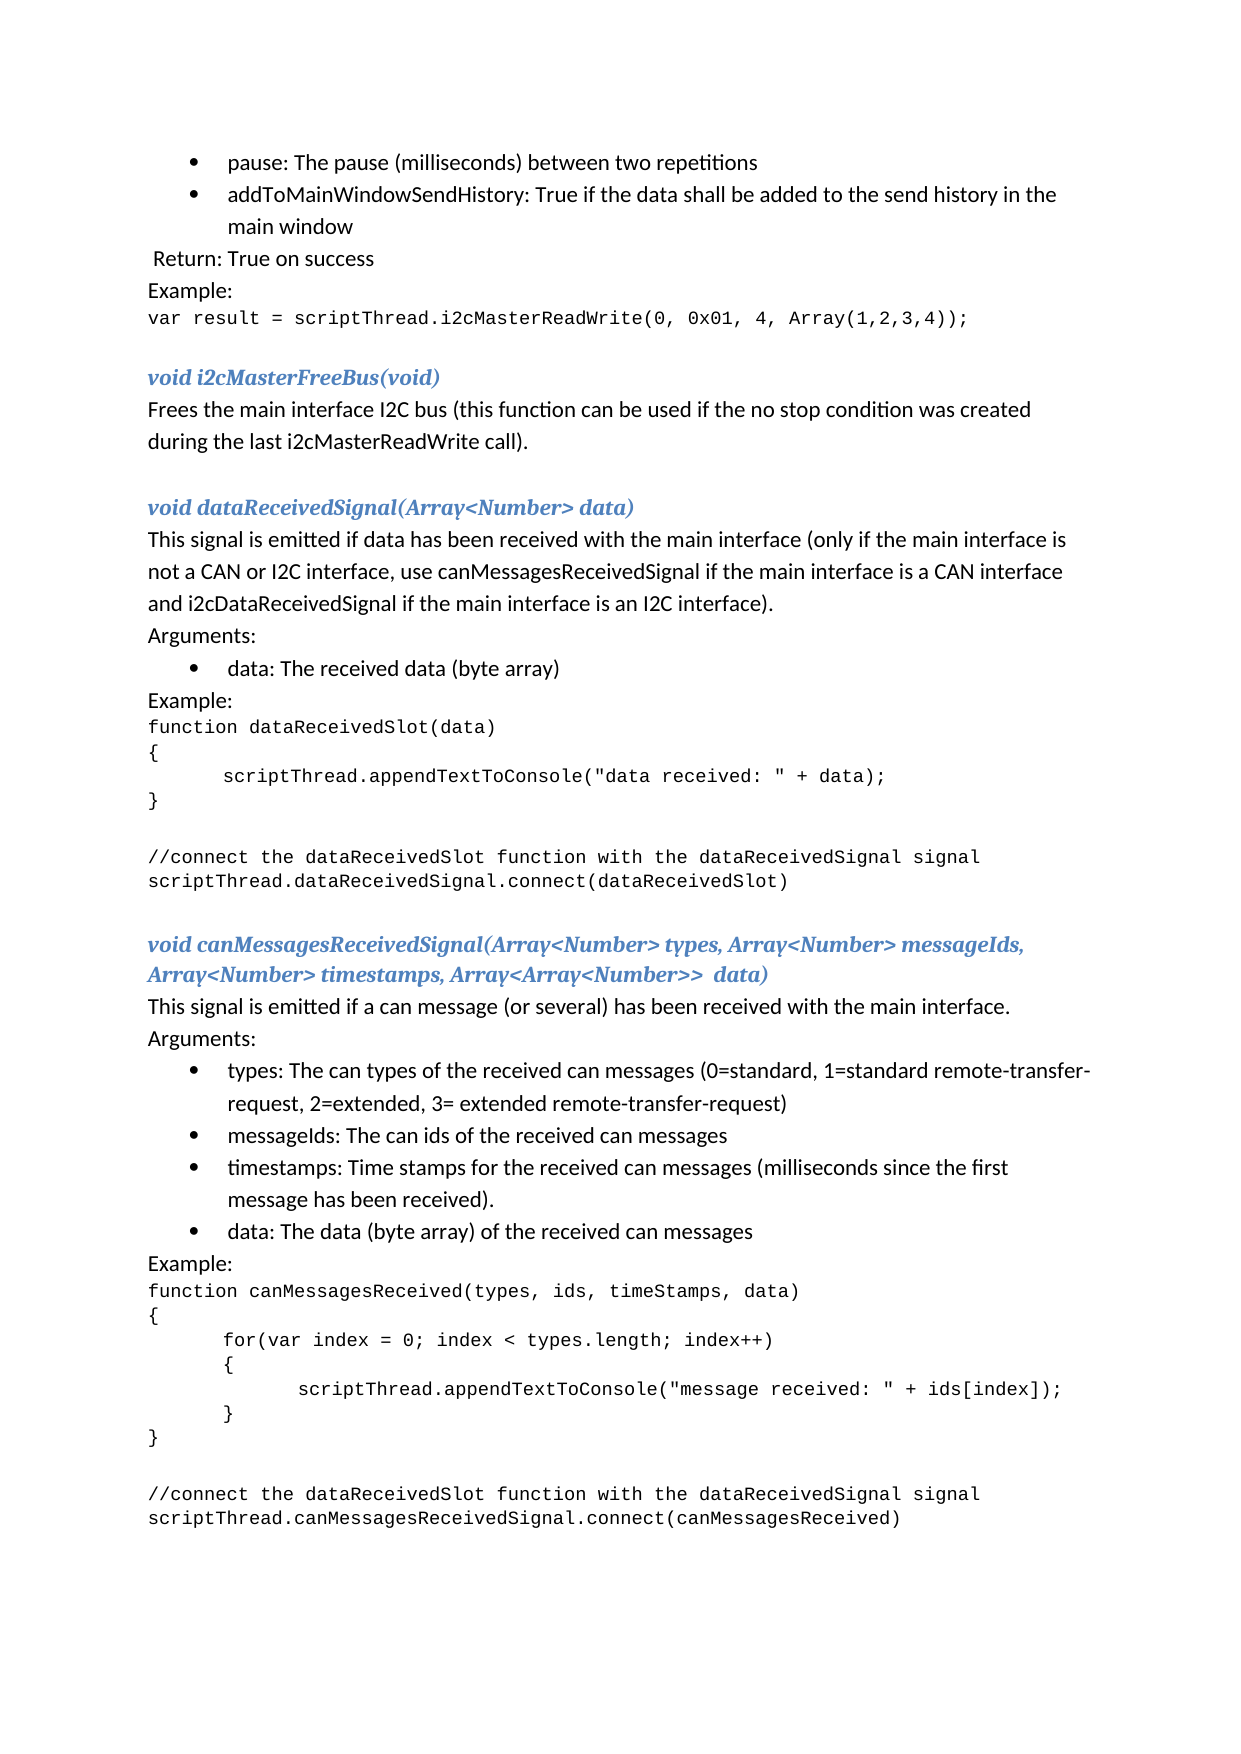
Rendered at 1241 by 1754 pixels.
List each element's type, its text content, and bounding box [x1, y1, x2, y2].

text Arguments: [148, 1024, 1093, 1052]
text Arguments: [148, 622, 1093, 649]
text This signal is emitted if data has been received with the main interface (only if the main interface is not a CAN or I2C interface, use canMessagesReceivedSignal if the main interface is a CAN interface and i2cDataReceivedSignal if the main interface is an I2C interface). [148, 525, 1093, 617]
text scriptThread.appendTextToConsole("message received: " + ids[index]); [148, 1379, 1093, 1401]
text Example: [148, 276, 1093, 304]
text //connect the dataReceivedSlot function with the dataReceivedSignal signal [148, 848, 1093, 869]
text } [148, 791, 1093, 812]
text Example: [148, 686, 1093, 714]
text This signal is emitted if a can message (or several) has been received with the main interface. [148, 992, 1093, 1020]
text function canMessagesReceived(types, ids, timeStamps, data) [148, 1282, 1093, 1303]
list types: The can types of the received can messages (0=standard, 1=standard remote-transfer-request, 2=extended, 3= extended remote-transfer-request) [190, 1056, 1093, 1117]
text var result = scriptThread.i2cMasterReadWrite(0, 0x01, 4, Array(1,2,3,4)); [148, 308, 1093, 330]
text scriptThread.dataReceivedSignal.connect(dataReceivedSlot) [148, 872, 1093, 893]
text Example: [148, 1249, 1093, 1278]
list data: The data (byte array) of the received can messages [190, 1217, 1093, 1245]
subtitle void i2cMasterFreeBus(void) [148, 365, 1093, 391]
text { [148, 1355, 1093, 1376]
text { [148, 1306, 1093, 1327]
list data: The received data (byte array) [190, 654, 1093, 682]
text for(var index = 0; index < types.length; index++) [148, 1331, 1093, 1352]
text } [148, 1404, 1093, 1425]
text scriptThread.canMessagesReceivedSignal.connect(canMessagesReceived) [148, 1509, 1093, 1530]
text function dataReceivedSlot(data) [148, 718, 1093, 739]
text { [148, 742, 1093, 764]
subtitle void dataReceivedSignal(Array<Number> data) [148, 495, 1093, 521]
text scriptThread.appendTextToConsole("data received: " + data); [148, 767, 1093, 788]
list messageIds: The can ids of the received can messages [190, 1121, 1093, 1149]
text } [148, 1428, 1093, 1449]
text Return: True on success [148, 244, 1093, 272]
list pause: The pause (milliseconds) between two repetitions [190, 148, 1093, 176]
list addToMainWindowSendHistory: True if the data shall be added to the send history in the main window [190, 180, 1093, 240]
text Frees the main interface I2C bus (this function can be used if the no stop condition was created during the last i2cMasterReadWrite call). [148, 395, 1093, 456]
subtitle void canMessagesReceivedSignal(Array<Number> types, Array<Number> messageIds, Array<Number> timestamps, Array<Array<Number>> data) [148, 932, 1093, 988]
list timestamps: Time stamps for the received can messages (milliseconds since the first message has been received). [190, 1153, 1093, 1213]
text //connect the dataReceivedSlot function with the dataReceivedSignal signal [148, 1484, 1093, 1506]
